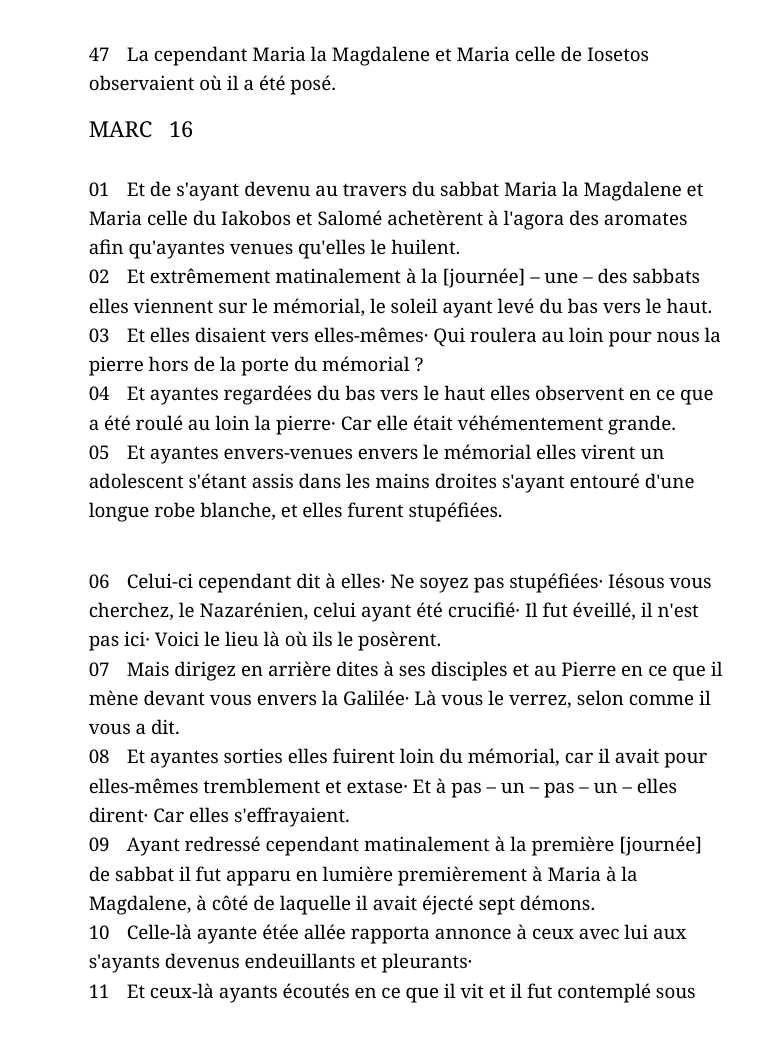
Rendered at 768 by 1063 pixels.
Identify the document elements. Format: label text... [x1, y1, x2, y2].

text 01 Et de s'ayant devenu au travers du sabbat Maria la Magdalene et Maria celle du Iakobos et Salomé achetèrent à l'agora des aromates afin qu'ayantes venues qu'elles le huilent. 02 Et extrêmement matinalement à la [journée] – une – des sabbats elles viennent sur le mémorial, le soleil ayant levé du bas vers le haut. 03 Et elles disaient vers elles-mêmes· Qui roulera au loin pour nous la pierre hors de la porte du mémorial ? 04 Et ayantes regardées du bas vers le haut elles observent en ce que a été roulé au loin la pierre· Car elle était véhémentement grande. 05 Et ayantes envers-venues envers le mémorial elles virent un adolescent s'étant assis dans les mains droites s'ayant entouré d'une longue robe blanche, et elles furent stupéfiées. [88, 149, 726, 550]
text 06 Celui-ci cependant dit à elles· Ne soyez pas stupéfiées· Iésous vous cherchez, le Nazarénien, celui ayant été crucifié· Il fut éveillé, il n'est pas ici· Voici le lieu là où ils le posèrent. 07 Mais dirigez en arrière dites à ses disciples et au Pierre en ce que il mène devant vous envers la Galilée· Là vous le verrez, selon comme il vous a dit. 08 Et ayantes sorties elles fuirent loin du mémorial, car il avait pour elles-mêmes tremblement et extase· Et à pas – un – pas – un – elles dirent· Car elles s'effrayaient. 09 Ayant redressé cependant matinalement à la première [journée] de sabbat il fut apparu en lumière premièrement à Maria à la Magdalene, à côté de laquelle il avait éjecté sept démons. 10 Celle-là ayante étée allée rapporta annonce à ceux avec lui aux s'ayants devenus endeuillants et pleurants· 11 Et ceux-là ayants écoutés en ce que il vit et il fut contemplé sous [88, 568, 726, 1003]
text MARC 16 [88, 114, 726, 144]
text 47 La cependant Maria la Magdalene et Maria celle de Iosetos observaient où il a été posé. [88, 41, 726, 96]
